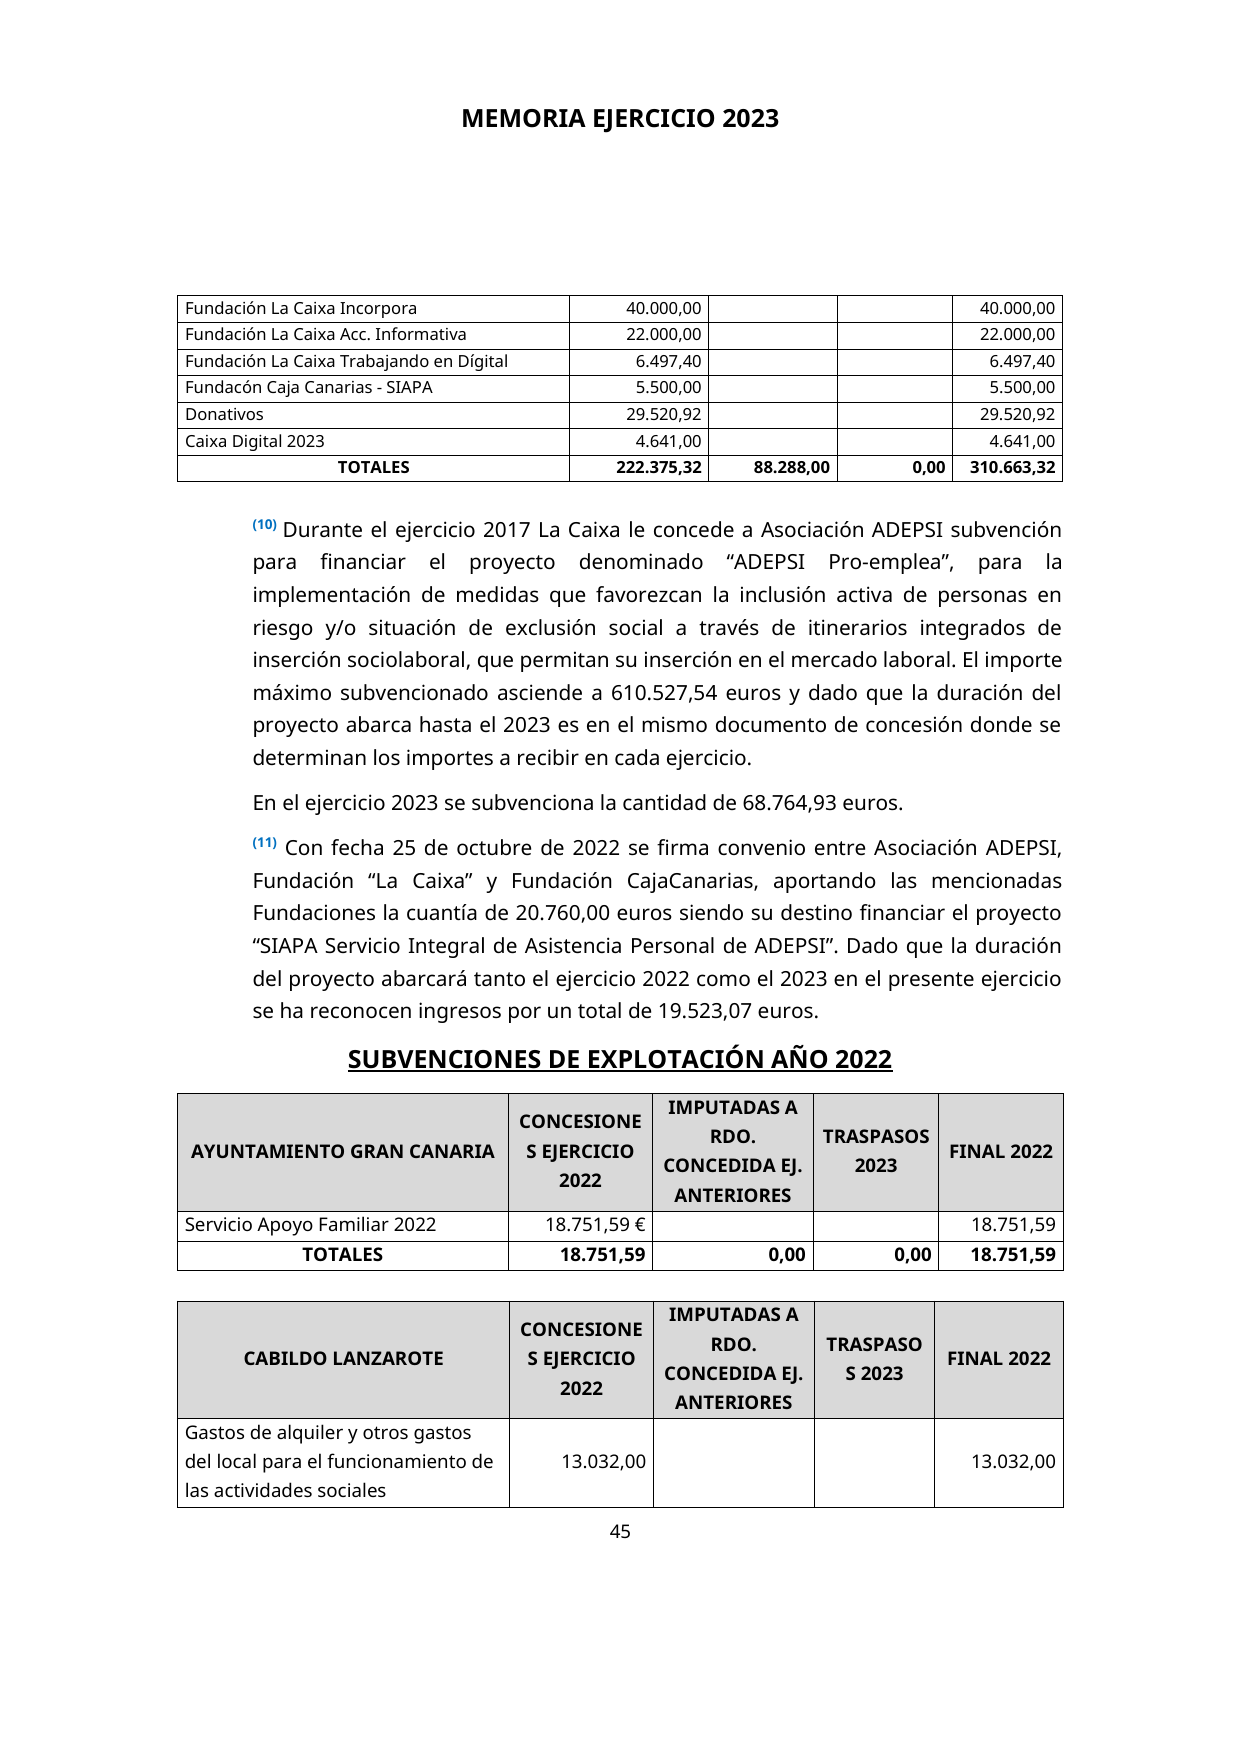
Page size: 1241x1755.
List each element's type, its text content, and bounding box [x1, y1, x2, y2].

table_cell 0,00 [838, 456, 952, 481]
table_cell Caixa Digital 2023 [178, 429, 569, 455]
table_header FINAL 2022 [939, 1094, 1063, 1211]
table_cell 22.000,00 [570, 323, 708, 348]
table_cell 5.500,00 [953, 376, 1062, 402]
table_cell [838, 376, 952, 402]
table_cell 40.000,00 [953, 296, 1062, 322]
table_header IMPUTADAS A RDO. CONCEDIDA EJ. ANTERIORES [653, 1094, 813, 1211]
table_cell [709, 296, 837, 322]
table_header CONCESIONES EJERCICIO 2022 [509, 1094, 652, 1211]
table_cell Fundacón Caja Canarias - SIAPA [178, 376, 569, 402]
table_cell TOTALES [178, 456, 569, 481]
table_cell 0,00 [814, 1242, 938, 1270]
table_cell [838, 403, 952, 428]
table_cell [815, 1419, 934, 1507]
table_cell [838, 323, 952, 348]
table_cell [709, 429, 837, 455]
table_cell [838, 350, 952, 375]
table_cell 40.000,00 [570, 296, 708, 322]
table_cell Fundación La Caixa Incorpora [178, 296, 569, 322]
table_cell 222.375,32 [570, 456, 708, 481]
table_cell [709, 376, 837, 402]
table_cell Donativos [178, 403, 569, 428]
table_cell 5.500,00 [570, 376, 708, 402]
table_cell Fundación La Caixa Acc. Informativa [178, 323, 569, 348]
table_cell 18.751,59 € [509, 1212, 652, 1241]
table_cell 18.751,59 [939, 1242, 1063, 1270]
table_cell Servicio Apoyo Familiar 2022 [178, 1212, 508, 1241]
table_cell 6.497,40 [953, 350, 1062, 375]
table_cell [709, 323, 837, 348]
table_cell TOTALES [178, 1242, 508, 1270]
table_header TRASPASOS 2023 [815, 1302, 934, 1418]
table_cell 13.032,00 [935, 1419, 1063, 1507]
table_cell 18.751,59 [939, 1212, 1063, 1241]
text SUBVENCIONES DE EXPLOTACIÓN AÑO 2022 [177, 1041, 1063, 1076]
table_cell [838, 296, 952, 322]
table_cell 4.641,00 [570, 429, 708, 455]
table_cell 13.032,00 [510, 1419, 653, 1507]
table_cell Gastos de alquiler y otros gastos del local para el funcionamiento de las actividades sociales [178, 1419, 509, 1507]
text (10) Durante el ejercicio 2017 La Caixa le concede a Asociación ADEPSI subvención para financiar el proyecto denominado “ADEPSI Pro-emplea”, para la implementación de medidas que favorezcan la inclusión activa de personas en riesgo y/o situación de exclusión social a través de itinerarios integrados de inserción sociolaboral, que permitan su inserción en el mercado laboral. El importe máximo subvencionado asciende a 610.527,54 euros y dado que la duración del proyecto abarca hasta el 2023 es en el mismo documento de concesión donde se determinan los importes a recibir en cada ejercicio. [252, 515, 1063, 772]
table_cell 6.497,40 [570, 350, 708, 375]
table_cell 29.520,92 [570, 403, 708, 428]
table_cell [709, 350, 837, 375]
table_cell 29.520,92 [953, 403, 1062, 428]
table_header TRASPASOS 2023 [814, 1094, 938, 1211]
table_cell [654, 1419, 814, 1507]
table_cell [838, 429, 952, 455]
text En el ejercicio 2023 se subvenciona la cantidad de 68.764,93 euros. [252, 788, 1063, 817]
table_cell 0,00 [653, 1242, 813, 1270]
text (11) Con fecha 25 de octubre de 2022 se firma convenio entre Asociación ADEPSI, Fundación “La Caixa” y Fundación CajaCanarias, aportando las mencionadas Fundaciones la cuantía de 20.760,00 euros siendo su destino financiar el proyecto “SIAPA Servicio Integral de Asistencia Personal de ADEPSI”. Dado que la duración del proyecto abarcará tanto el ejercicio 2022 como el 2023 en el presente ejercicio se ha reconocen ingresos por un total de 19.523,07 euros. [252, 833, 1063, 1025]
table_header FINAL 2022 [935, 1302, 1063, 1418]
table_cell [709, 403, 837, 428]
table_cell 22.000,00 [953, 323, 1062, 348]
table_cell 18.751,59 [509, 1242, 652, 1270]
table_cell 310.663,32 [953, 456, 1062, 481]
table_cell Fundación La Caixa Trabajando en Dígital [178, 350, 569, 375]
table_cell 88.288,00 [709, 456, 837, 481]
table_header AYUNTAMIENTO GRAN CANARIA [178, 1094, 508, 1211]
table_cell 4.641,00 [953, 429, 1062, 455]
table_header IMPUTADAS A RDO. CONCEDIDA EJ. ANTERIORES [654, 1302, 814, 1418]
table_cell [814, 1212, 938, 1241]
table_cell [653, 1212, 813, 1241]
table_header CABILDO LANZAROTE [178, 1302, 509, 1418]
table_header CONCESIONES EJERCICIO 2022 [510, 1302, 653, 1418]
